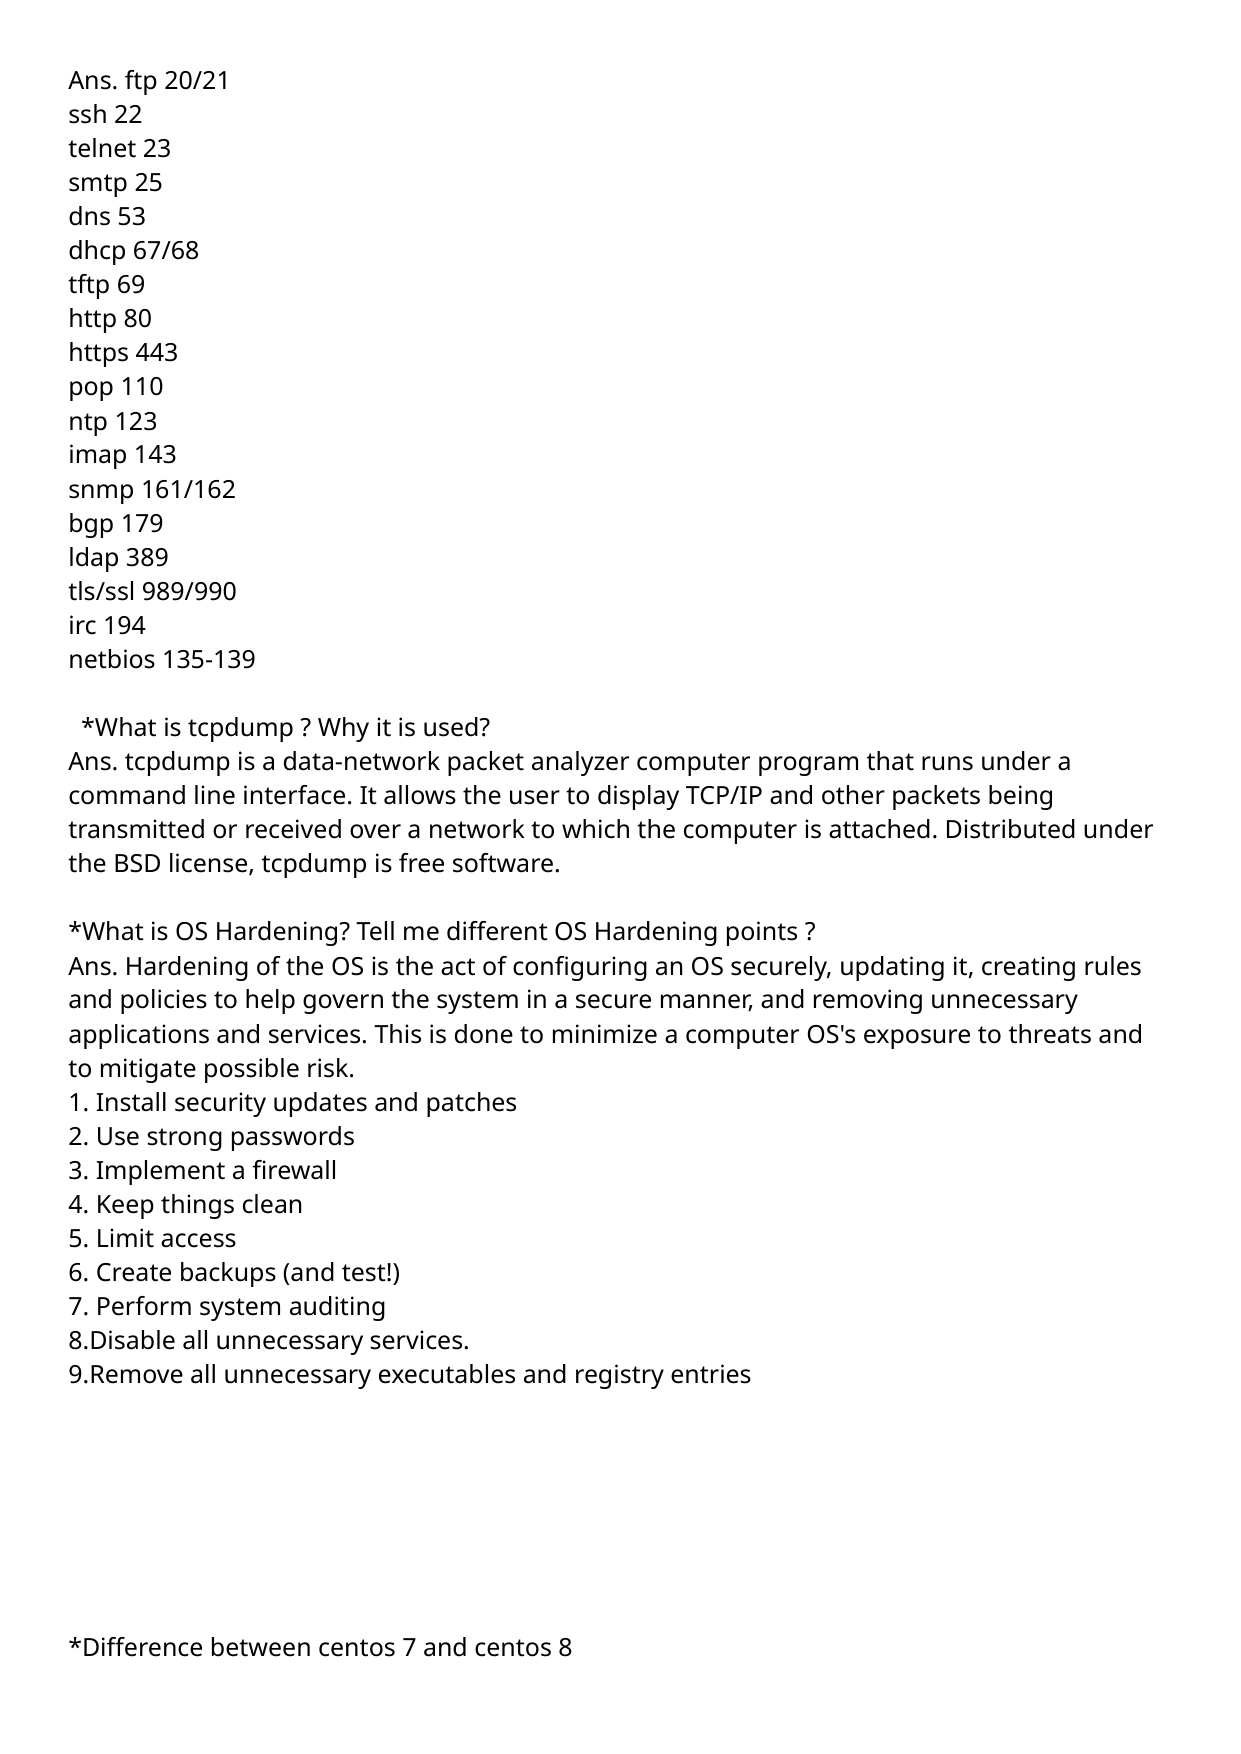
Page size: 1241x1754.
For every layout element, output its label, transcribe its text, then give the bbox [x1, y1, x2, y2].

text Ans. Hardening of the OS is the act of configuring an OS securely, updating it, creating rules and policies to help govern the system in a secure manner, and removing unnecessary applications and services. This is done to minimize a computer OS's exposure to threats and to mitigate possible risk. [68, 948, 1173, 1084]
text 8.Disable all unnecessary services. [68, 1323, 1173, 1357]
text 4. Keep things clean [68, 1187, 1173, 1221]
text *What is tcpdump ? Why it is used? [68, 710, 1173, 744]
text 1. Install security updates and patches [68, 1084, 1173, 1118]
text 3. Implement a firewall [68, 1152, 1173, 1187]
text 9.Remove all unnecessary executables and registry entries [68, 1357, 1173, 1391]
text tls/ssl 989/990 [68, 573, 1173, 607]
text ntp 123 [68, 403, 1173, 437]
text tftp 69 [68, 267, 1173, 301]
text 2. Use strong passwords [68, 1118, 1173, 1152]
text Ans. ftp 20/21 [68, 62, 1173, 97]
text ssh 22 [68, 97, 1173, 131]
text 6. Create backups (and test!) [68, 1255, 1173, 1289]
text snmp 161/162 [68, 471, 1173, 505]
text Ans. tcpdump is a data-network packet analyzer computer program that runs under a command line interface. It allows the user to display TCP/IP and other packets being transmitted or received over a network to which the computer is attached. Distributed under the BSD license, tcpdump is free software. [68, 744, 1173, 880]
text dns 53 [68, 199, 1173, 233]
text irc 194 [68, 607, 1173, 642]
text *Difference between centos 7 and centos 8 [68, 1629, 1173, 1663]
text ldap 389 [68, 539, 1173, 573]
text telnet 23 [68, 131, 1173, 165]
text dhcp 67/68 [68, 233, 1173, 267]
text 7. Perform system auditing [68, 1289, 1173, 1323]
text imap 143 [68, 437, 1173, 471]
text *What is OS Hardening? Tell me different OS Hardening points ? [68, 914, 1173, 948]
text 5. Limit access [68, 1221, 1173, 1255]
text smtp 25 [68, 165, 1173, 199]
text https 443 [68, 335, 1173, 369]
text netbios 135-139 [68, 642, 1173, 676]
text pop 110 [68, 369, 1173, 403]
text bgp 179 [68, 505, 1173, 539]
text http 80 [68, 301, 1173, 335]
